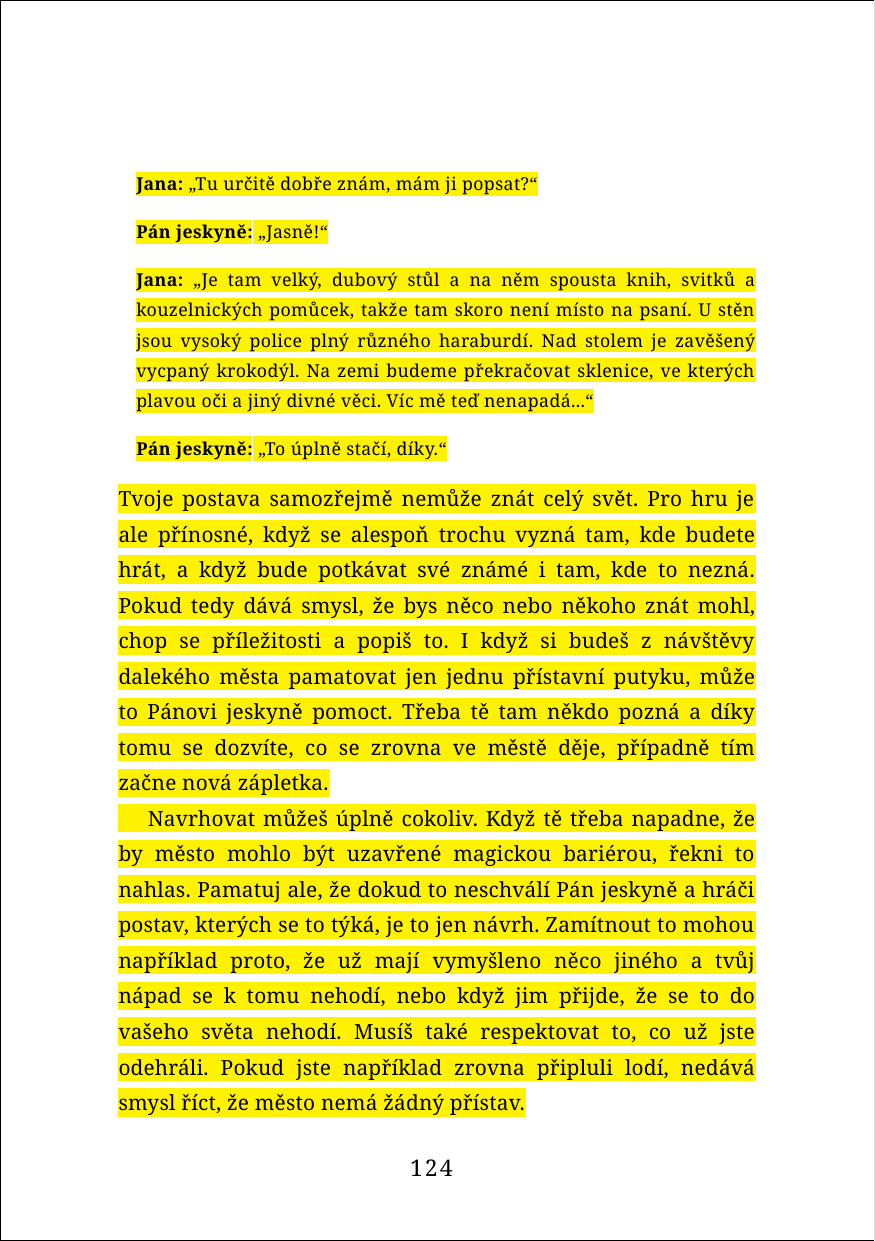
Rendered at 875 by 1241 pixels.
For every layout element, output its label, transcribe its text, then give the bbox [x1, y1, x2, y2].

text Pán jeskyně: „To úplně stačí, díky.“ [136, 436, 756, 461]
text Jana: „Tu určitě dobře znám, mám ji popsat?“ [136, 172, 756, 196]
text Pán jeskyně: „Jasně!“ [136, 220, 756, 244]
text Jana: „Je tam velký, dubový stůl a na něm spousta knih, svitků a kouzelnických pomůcek, takže tam skoro není místo na psaní. U stěn jsou vysoký police plný různého haraburdí. Nad stolem je zavěšený vycpaný krokodýl. Na zemi budeme překračovat sklenice, ve kterých plavou oči a jiný divné věci. Víc mě teď nenapadá...“ [136, 268, 756, 413]
text Tvoje postava samozřejmě nemůže znát celý svět. Pro hru je ale přínosné, když se alespoň trochu vyzná tam, kde budete hrát, a když bude potkávat své známé i tam, kde to nezná. Pokud tedy dává smysl, že bys něco nebo někoho znát mohl, chop se příležitosti a popiš to. I když si budeš z návštěvy dalekého města pamatovat jen jednu přístavní putyku, může to Pánovi jeskyně pomoct. Třeba tě tam někdo pozná a díky tomu se dozvíte, co se zrovna ve městě děje, případně tím začne nová zápletka. Navrhovat můžeš úplně cokoliv. Když tě třeba napadne, že by město mohlo být uzavřené magickou bariérou, řekni to nahlas. Pamatuj ale, že dokud to neschválí Pán jeskyně a hráči postav, kterých se to týká, je to jen návrh. Zamítnout to mohou například proto, že už mají vymyšleno něco jiného a tvůj nápad se k tomu nehodí, nebo když jim přijde, že se to do vašeho světa nehodí. Musíš také respektovat to, co už jste odehráli. Pokud jste například zrovna připluli lodí, nedává smysl říct, že město nemá žádný přístav. [118, 484, 756, 1117]
